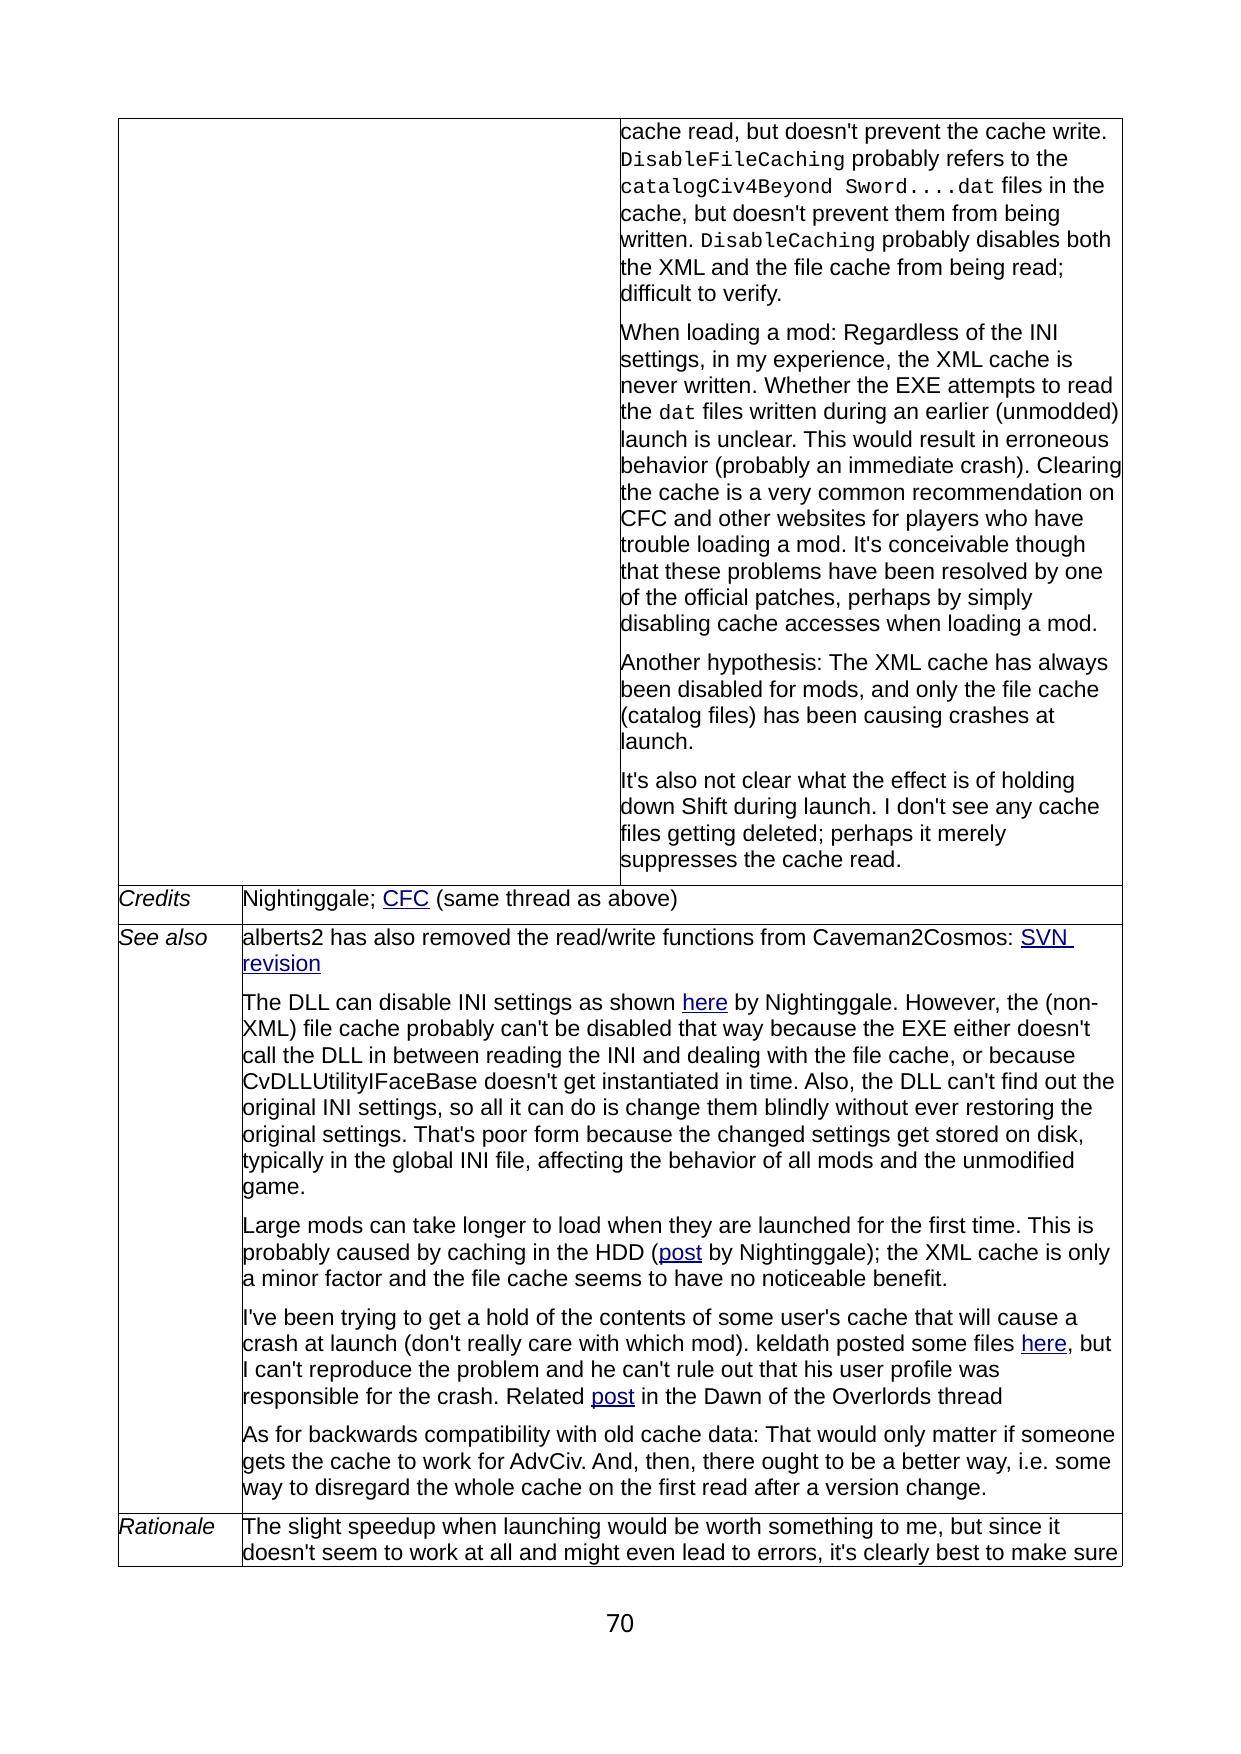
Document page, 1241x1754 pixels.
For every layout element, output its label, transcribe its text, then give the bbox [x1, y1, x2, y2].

table_cell [119, 119, 620, 885]
table_cell See also [119, 925, 242, 1513]
table_cell alberts2 has also removed the read/write functions from Caveman2Cosmos: SVN revision The DLL can disable INI settings as shown here by Nightinggale. However, the (non-XML) file cache probably can't be disabled that way because the EXE either doesn't call the DLL in between reading the INI and dealing with the file cache, or because CvDLLUtilityIFaceBase doesn't get instantiated in time. Also, the DLL can't find out the original INI settings, so all it can do is change them blindly without ever restoring the original settings. That's poor form because the changed settings get stored on disk, typically in the global INI file, affecting the behavior of all mods and the unmodified game. Large mods can take longer to load when they are launched for the first time. This is probably caused by caching in the HDD (post by Nightinggale); the XML cache is only a minor factor and the file cache seems to have no noticeable benefit. I've been trying to get a hold of the contents of some user's cache that will cause a crash at launch (don't really care with which mod). keldath posted some files here, but I can't reproduce the problem and he can't rule out that his user profile was responsible for the crash. Related post in the Dawn of the Overlords thread As for backwards compatibility with old cache data: That would only matter if someone gets the cache to work for AdvCiv. And, then, there ought to be a better way, i.e. some way to disregard the whole cache on the first read after a version change. [243, 925, 1122, 1513]
table_cell cache read, but doesn't prevent the cache write. DisableFileCaching probably refers to the catalogCiv4Beyond Sword....dat files in the cache, but doesn't prevent them from being written. DisableCaching probably disables both the XML and the file cache from being read; difficult to verify. When loading a mod: Regardless of the INI settings, in my experience, the XML cache is never written. Whether the EXE attempts to read the dat files written during an earlier (unmodded) launch is unclear. This would result in erroneous behavior (probably an immediate crash). Clearing the cache is a very common recommendation on CFC and other websites for players who have trouble loading a mod. It's conceivable though that these problems have been resolved by one of the official patches, perhaps by simply disabling cache accesses when loading a mod. Another hypothesis: The XML cache has always been disabled for mods, and only the file cache (catalog files) has been causing crashes at launch. It's also not clear what the effect is of holding down Shift during launch. I don't see any cache files getting deleted; perhaps it merely suppresses the cache read. [621, 119, 1122, 885]
table_cell Nightinggale; CFC (same thread as above) [243, 886, 1122, 924]
table_cell Rationale [119, 1514, 242, 1566]
table_cell The slight speedup when launching would be worth something to me, but since it doesn't seem to work at all and might even lead to errors, it's clearly best to make sure [243, 1514, 1122, 1566]
table_cell Credits [119, 886, 242, 924]
